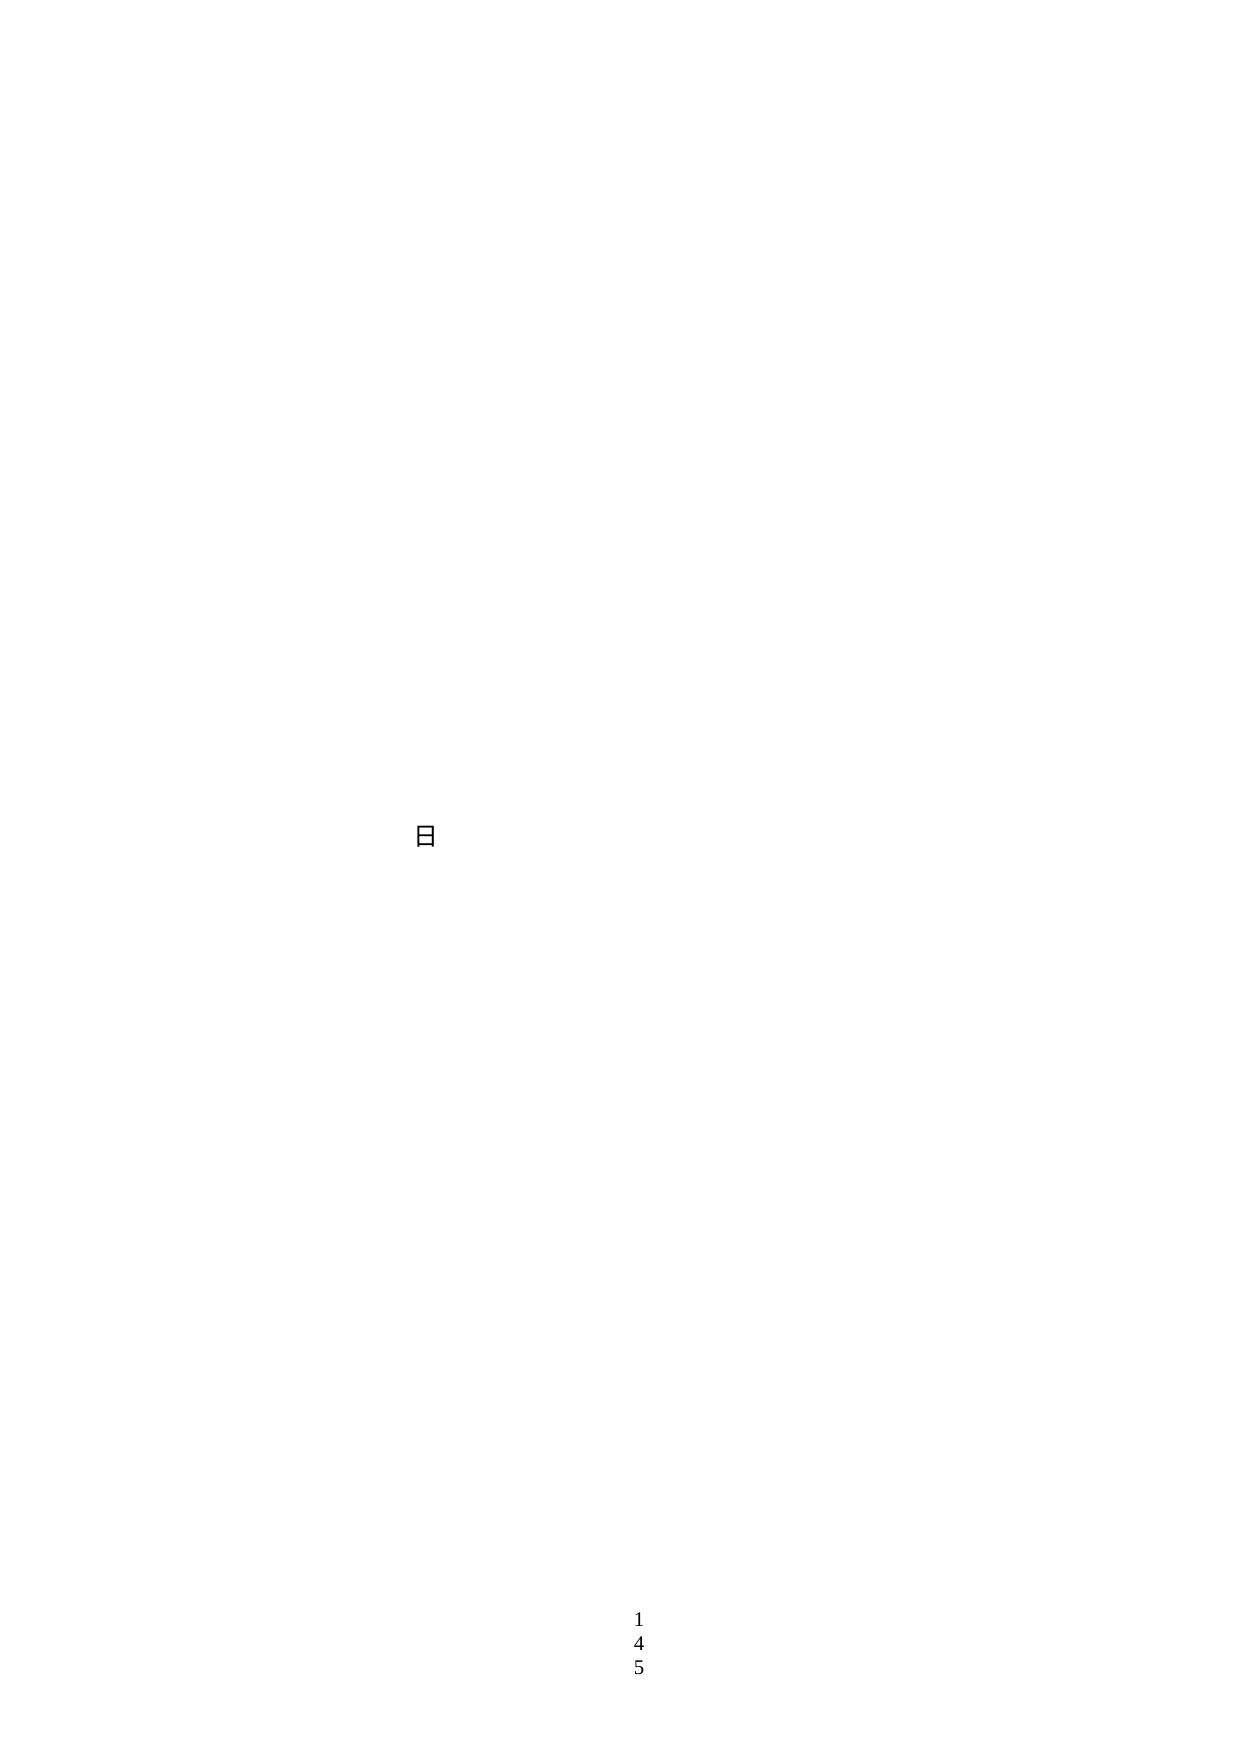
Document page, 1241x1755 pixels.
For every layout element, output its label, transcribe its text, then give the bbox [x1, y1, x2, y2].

text 日 [413, 816, 1168, 852]
